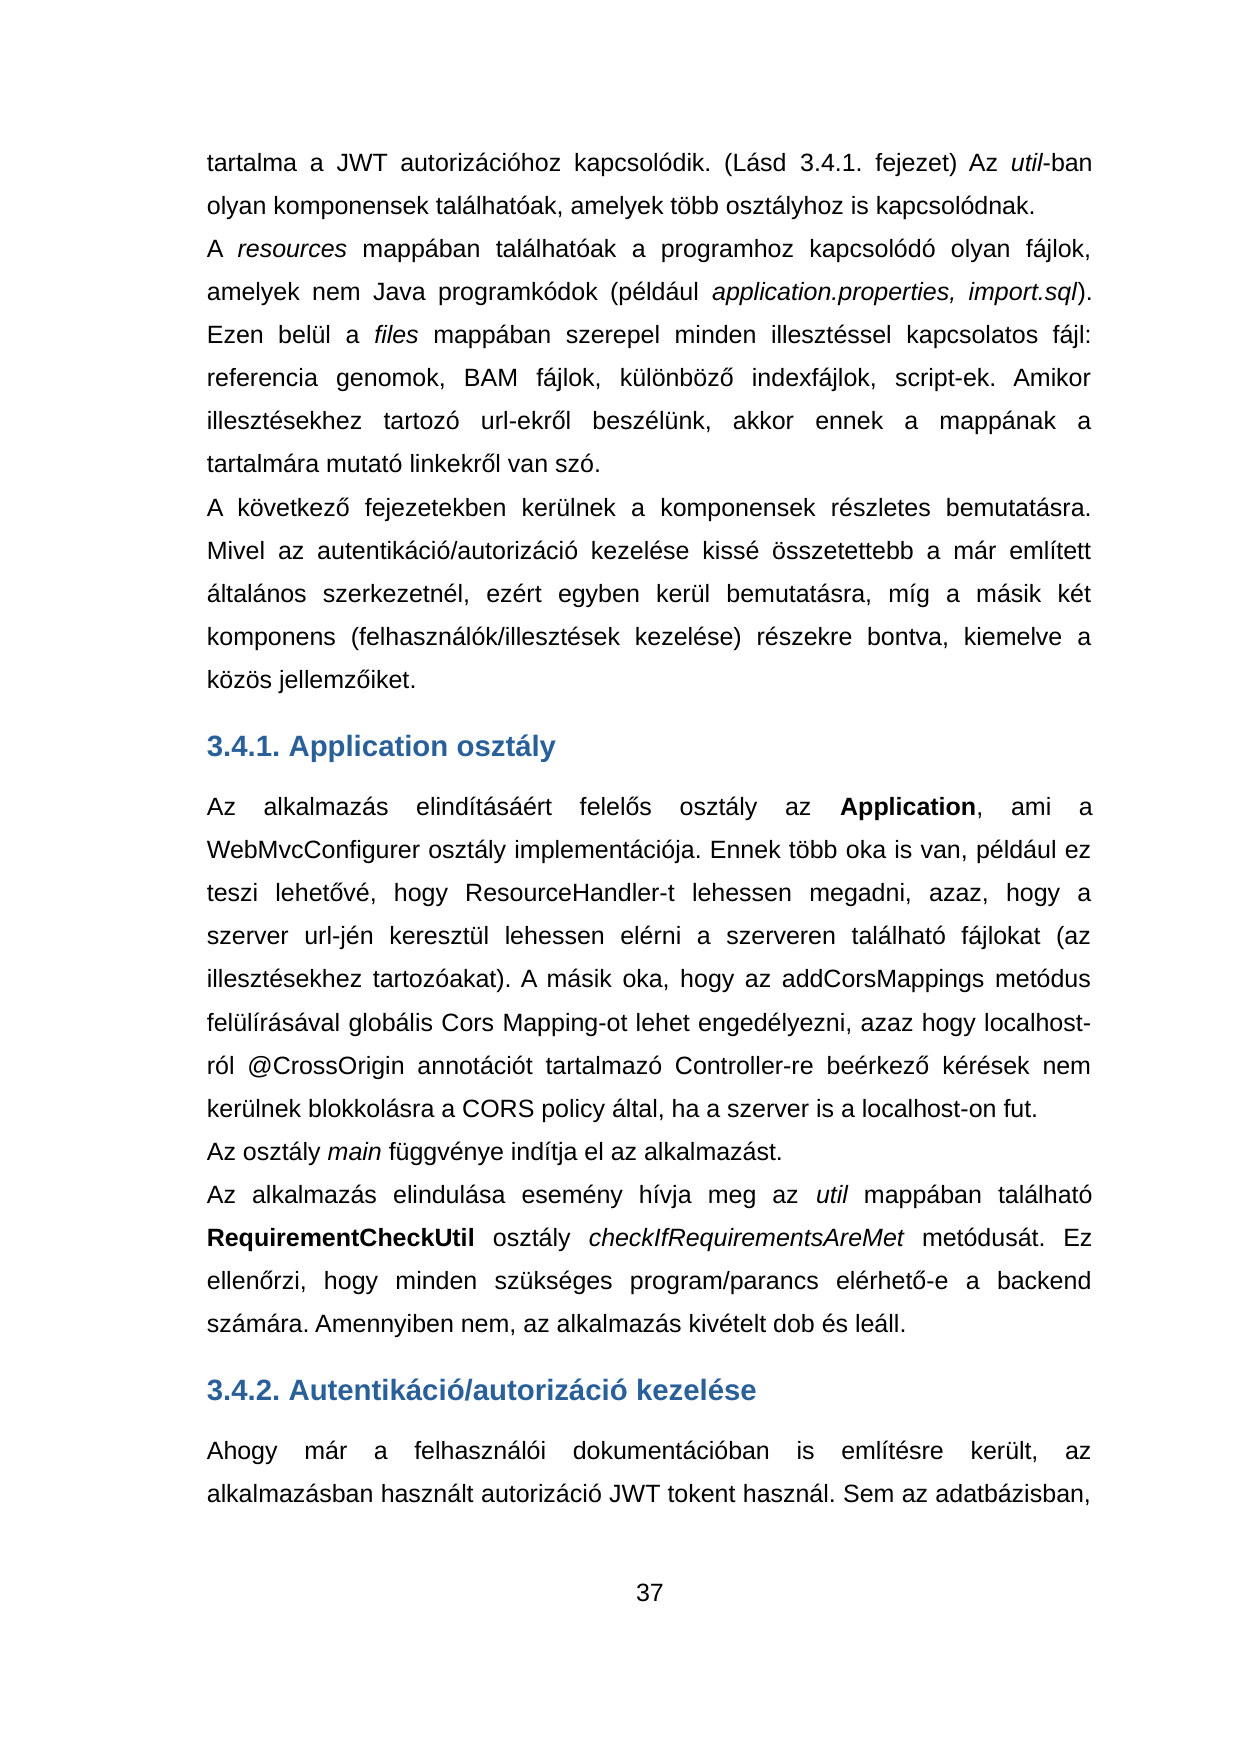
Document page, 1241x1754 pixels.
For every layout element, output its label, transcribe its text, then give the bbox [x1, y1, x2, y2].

text Az osztály main függvénye indítja el az alkalmazást. [207, 1137, 1093, 1166]
text A következő fejezetekben kerülnek a komponensek részletes bemutatásra. Mivel az autentikáció/autorizáció kezelése kissé összetettebb a már említett általános szerkezetnél, ezért egyben kerül bemutatásra, míg a másik két komponens (felhasználók/illesztések kezelése) részekre bontva, kiemelve a közös jellemzőiket. [207, 493, 1093, 694]
subtitle Application osztály [207, 729, 1093, 762]
text tartalma a JWT autorizációhoz kapcsolódik. (Lásd 3.4.1. fejezet) Az util-ban olyan komponensek találhatóak, amelyek több osztályhoz is kapcsolódnak. [207, 148, 1093, 219]
text Az alkalmazás elindulása esemény hívja meg az util mappában található RequirementCheckUtil osztály checkIfRequirementsAreMet metódusát. Ez ellenőrzi, hogy minden szükséges program/parancs elérhető-e a backend számára. Amennyiben nem, az alkalmazás kivételt dob és leáll. [207, 1180, 1093, 1338]
text A resources mappában találhatóak a programhoz kapcsolódó olyan fájlok, amelyek nem Java programkódok (például application.properties, import.sql). Ezen belül a files mappában szerepel minden illesztéssel kapcsolatos fájl: referencia genomok, BAM fájlok, különböző indexfájlok, script-ek. Amikor illesztésekhez tartozó url-ekről beszélünk, akkor ennek a mappának a tartalmára mutató linkekről van szó. [207, 234, 1093, 478]
text Ahogy már a felhasználói dokumentációban is említésre került, az alkalmazásban használt autorizáció JWT tokent használ. Sem az adatbázisban, [207, 1436, 1093, 1508]
text Az alkalmazás elindításáért felelős osztály az Application, ami a WebMvcConfigurer osztály implementációja. Ennek több oka is van, például ez teszi lehetővé, hogy ResourceHandler-t lehessen megadni, azaz, hogy a szerver url-jén keresztül lehessen elérni a szerveren található fájlokat (az illesztésekhez tartozóakat). A másik oka, hogy az addCorsMappings metódus felülírásával globális Cors Mapping-ot lehet engedélyezni, azaz hogy localhost-ról @CrossOrigin annotációt tartalmazó Controller-re beérkező kérések nem kerülnek blokkolásra a CORS policy által, ha a szerver is a localhost-on fut. [207, 792, 1093, 1122]
subtitle Autentikáció/autorizáció kezelése [207, 1373, 1093, 1407]
